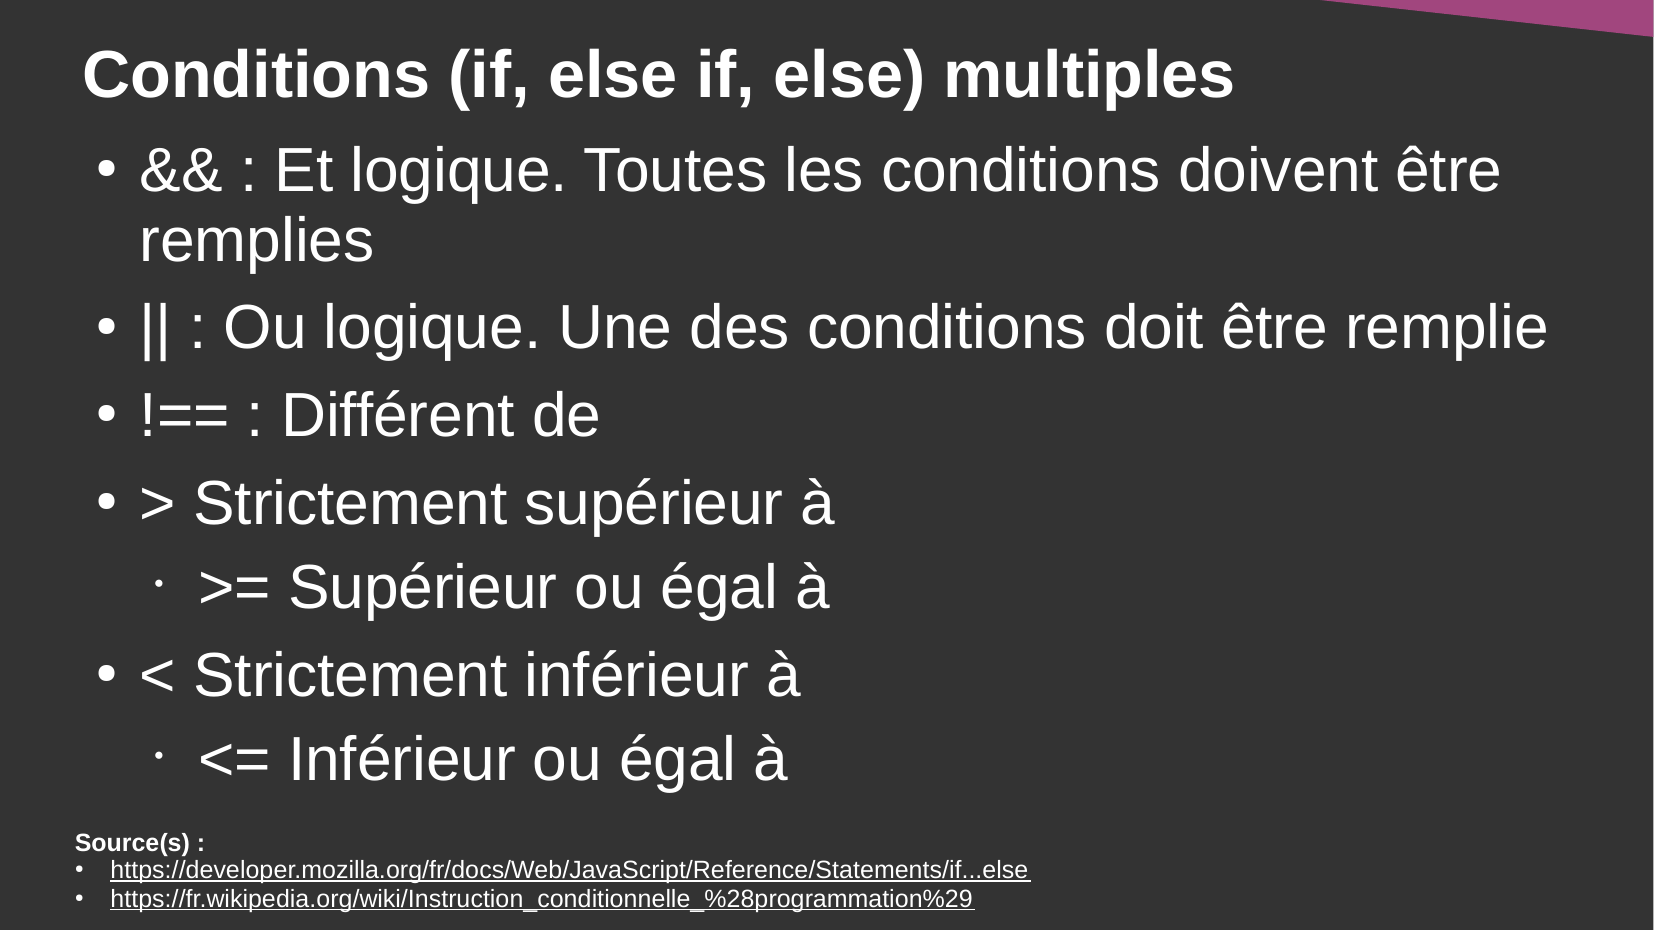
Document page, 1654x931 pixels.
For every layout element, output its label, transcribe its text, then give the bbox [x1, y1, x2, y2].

title Conditions (if, else if, else) multiples [82, 37, 1571, 114]
text_box [1320, 0, 1654, 37]
list && : Et logique. Toutes les conditions doivent être remplies || : Ou logique. Une des conditions doit être remplie !== : Différent de > Strictement supérieur à >= Supérieur ou égal à < Strictement inférieur à <= Inférieur ou égal à [80, 135, 1620, 804]
text_box Source(s) : https://developer.mozilla.org/fr/docs/Web/JavaScript/Reference/Statements/if...else https://fr.wikipedia.org/wiki/Instruction_conditionnelle_%28programmation%29 [60, 820, 1583, 920]
